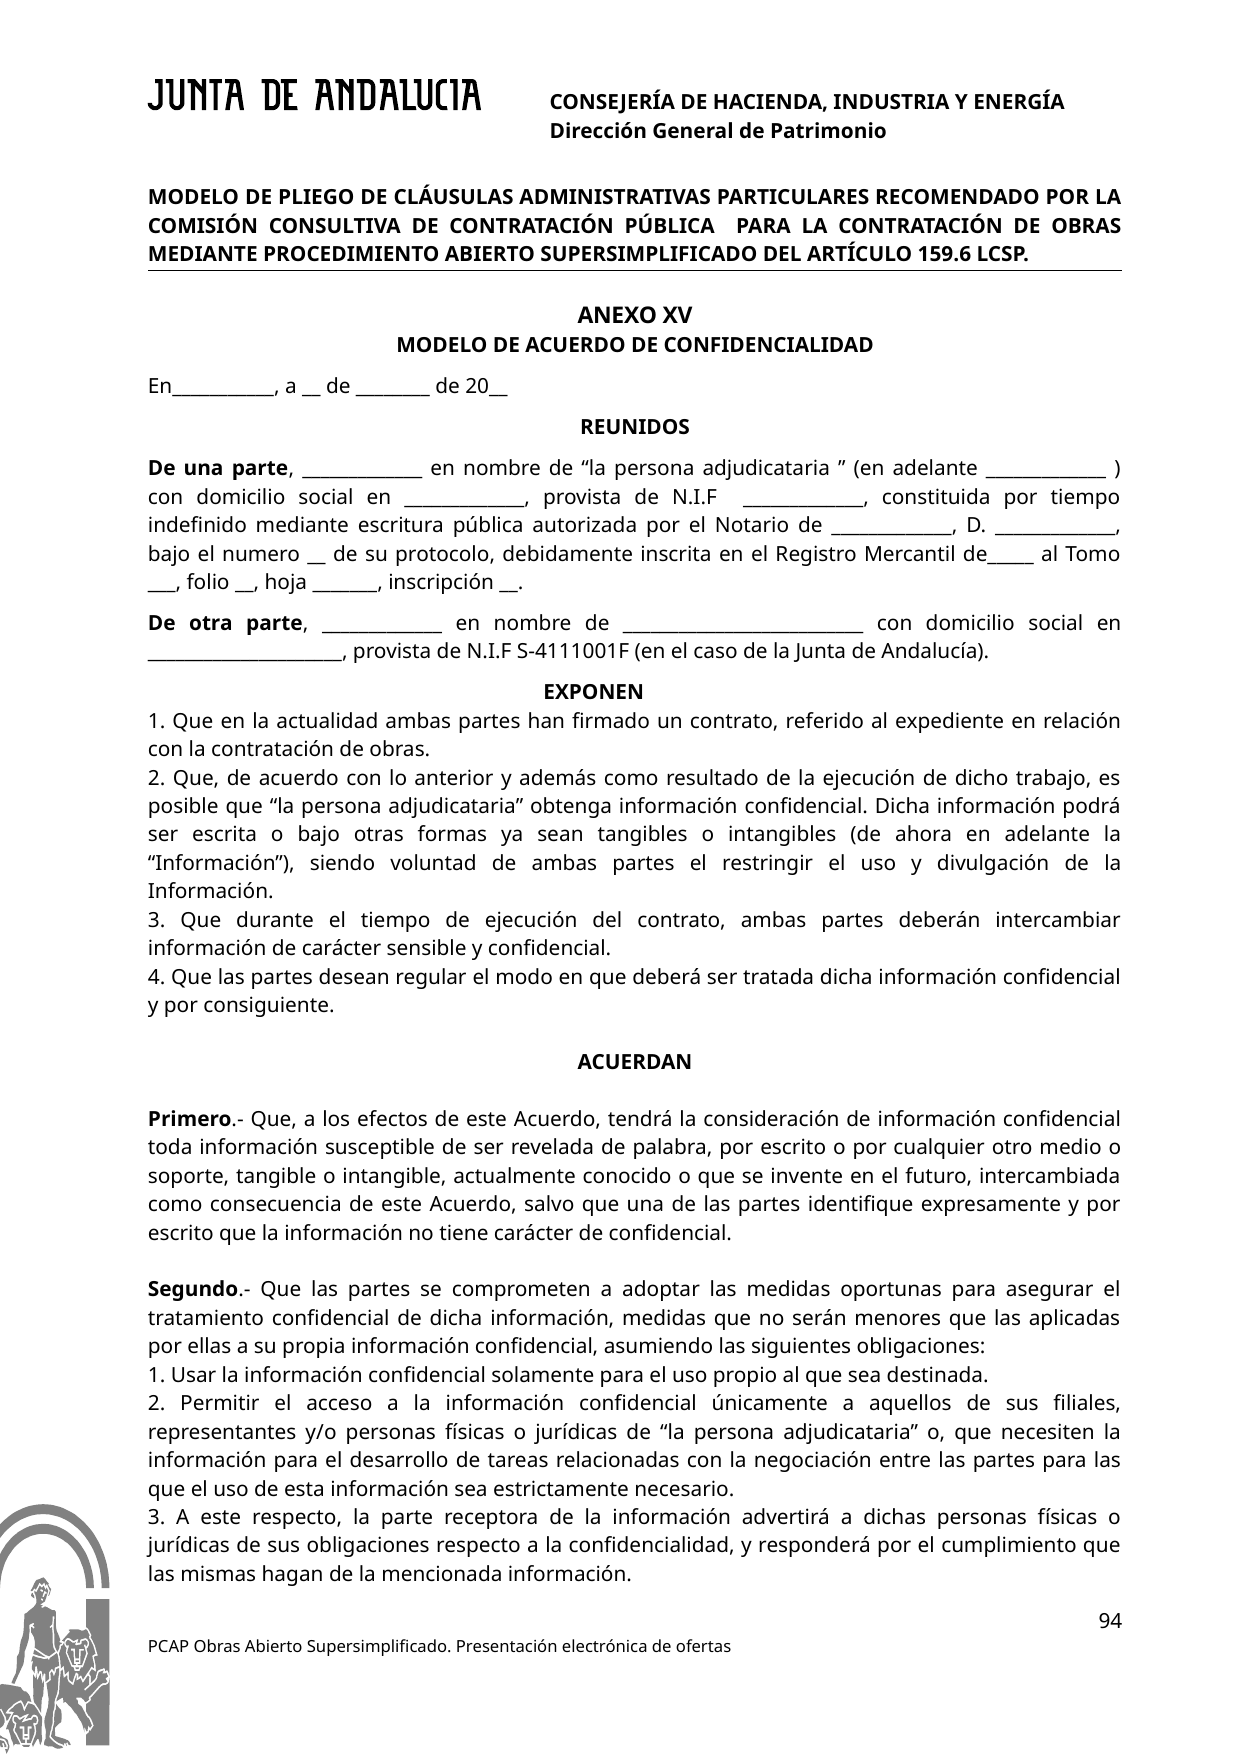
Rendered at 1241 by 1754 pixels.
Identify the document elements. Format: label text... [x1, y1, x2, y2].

text ANEXO XV [148, 299, 1122, 331]
text 3. Que durante el tiempo de ejecución del contrato, ambas partes deberán intercambiar información de carácter sensible y confidencial. [148, 905, 1122, 962]
text De una parte, _____________ en nombre de “la persona adjudicataria ” (en adelante _____________ ) con domicilio social en _____________, provista de N.I.F _____________, constituida por tiempo indefinido mediante escritura pública autorizada por el Notario de _____________, D. _____________, bajo el numero __ de su protocolo, debidamente inscrita en el Registro Mercantil de_____ al Tomo ___, folio __, hoja _______, inscripción __. [148, 453, 1122, 596]
text Segundo.- Que las partes se comprometen a adoptar las medidas oportunas para asegurar el tratamiento confidencial de dicha información, medidas que no serán menores que las aplicadas por ellas a su propia información confidencial, asumiendo las siguientes obligaciones: [148, 1274, 1122, 1360]
text ACUERDAN [148, 1047, 1122, 1076]
text 1. Usar la información confidencial solamente para el uso propio al que sea destinada. [148, 1360, 1122, 1388]
text MODELO DE PLIEGO DE CLÁUSULAS ADMINISTRATIVAS PARTICULARES RECOMENDADO POR LA COMISIÓN CONSULTIVA DE CONTRATACIÓN PÚBLICA PARA LA CONTRATACIÓN DE OBRAS MEDIANTE PROCEDIMIENTO ABIERTO SUPERSIMPLIFICADO DEL ARTÍCULO 159.6 LCSP. [148, 182, 1122, 270]
text En___________, a __ de ________ de 20__ [148, 371, 1122, 400]
text 4. Que las partes desean regular el modo en que deberá ser tratada dicha información confidencial y por consiguiente. [148, 962, 1122, 1019]
text 2. Que, de acuerdo con lo anterior y además como resultado de la ejecución de dicho trabajo, es posible que “la persona adjudicataria” obtenga información confidencial. Dicha información podrá ser escrita o bajo otras formas ya sean tangibles o intangibles (de ahora en adelante la “Información”), siendo voluntad de ambas partes el restringir el uso y divulgación de la Información. [148, 763, 1122, 905]
text 3. A este respecto, la parte receptora de la información advertirá a dichas personas físicas o jurídicas de sus obligaciones respecto a la confidencialidad, y responderá por el cumplimiento que las mismas hagan de la mencionada información. [148, 1502, 1122, 1587]
text De otra parte, _____________ en nombre de __________________________ con domicilio social en _____________________, provista de N.I.F S-4111001F (en el caso de la Junta de Andalucía). [148, 608, 1122, 665]
text MODELO DE ACUERDO DE CONFIDENCIALIDAD [148, 331, 1122, 359]
text 1. Que en la actualidad ambas partes han firmado un contrato, referido al expediente en relación con la contratación de obras. [148, 706, 1122, 763]
text 2. Permitir el acceso a la información confidencial únicamente a aquellos de sus filiales, representantes y/o personas físicas o jurídicas de “la persona adjudicataria” o, que necesiten la información para el desarrollo de tareas relacionadas con la negociación entre las partes para las que el uso de esta información sea estrictamente necesario. [148, 1388, 1122, 1502]
text REUNIDOS [148, 412, 1122, 441]
text EXPONEN [148, 677, 1039, 706]
text Primero.- Que, a los efectos de este Acuerdo, tendrá la consideración de información confidencial toda información susceptible de ser revelada de palabra, por escrito o por cualquier otro medio o soporte, tangible o intangible, actualmente conocido o que se invente en el futuro, intercambiada como consecuencia de este Acuerdo, salvo que una de las partes identifique expresamente y por escrito que la información no tiene carácter de confidencial. [148, 1104, 1122, 1246]
